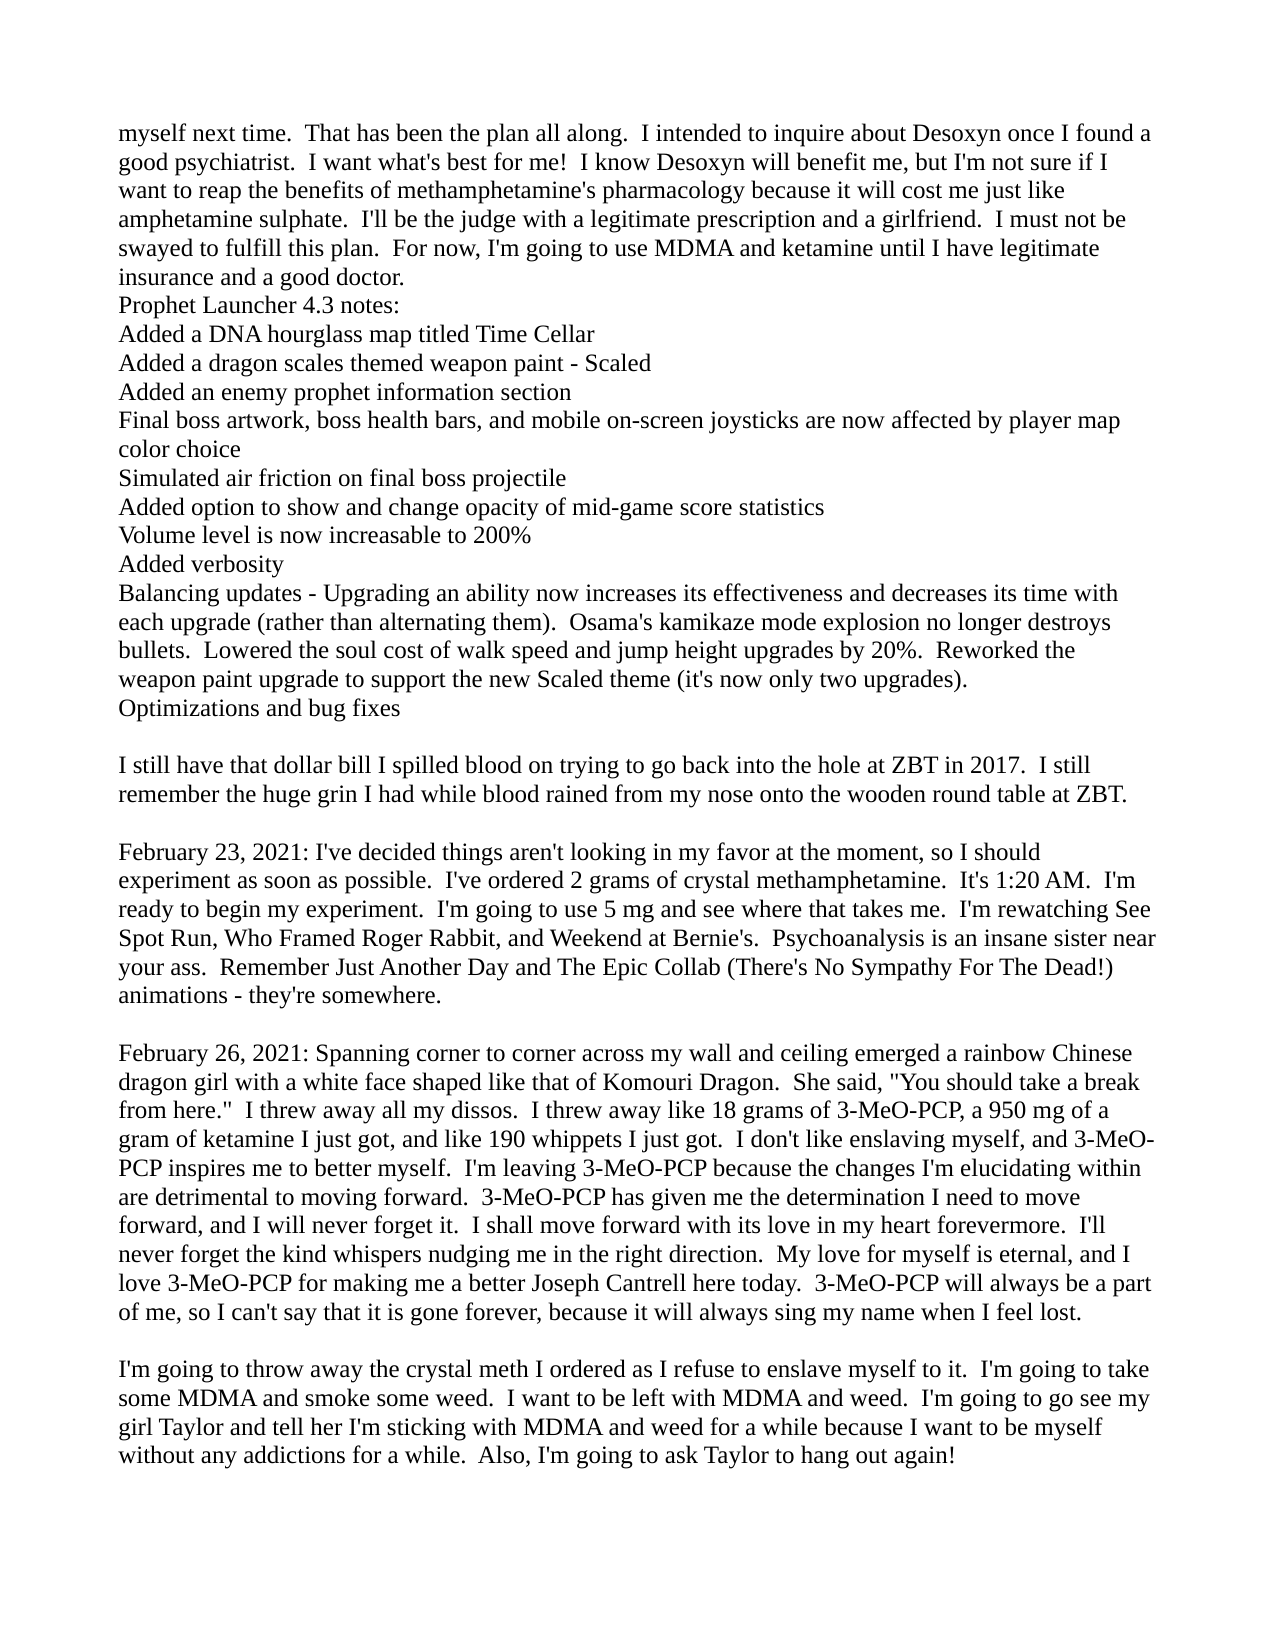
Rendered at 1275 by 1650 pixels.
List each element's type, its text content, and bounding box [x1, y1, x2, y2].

text Volume level is now increasable to 200% [118, 521, 1157, 549]
text I'm going to throw away the crystal meth I ordered as I refuse to enslave myself to it. I'm going to take some MDMA and smoke some weed. I want to be left with MDMA and weed. I'm going to go see my girl Taylor and tell her I'm sticking with MDMA and weed for a while because I want to be myself without any addictions for a while. Also, I'm going to ask Taylor to hang out again! [118, 1354, 1157, 1469]
text Optimizations and bug fixes [118, 693, 1157, 722]
text Added a DNA hourglass map titled Time Cellar [118, 319, 1157, 348]
text Prophet Launcher 4.3 notes: [118, 291, 1157, 319]
text myself next time. That has been the plan all along. I intended to inquire about Desoxyn once I found a good psychiatrist. I want what's best for me! I know Desoxyn will benefit me, but I'm not sure if I want to reap the benefits of methamphetamine's pharmacology because it will cost me just like amphetamine sulphate. I'll be the judge with a legitimate prescription and a girlfriend. I must not be swayed to fulfill this plan. For now, I'm going to use MDMA and ketamine until I have legitimate insurance and a good doctor. [118, 118, 1157, 291]
text February 26, 2021: Spanning corner to corner across my wall and ceiling emerged a rainbow Chinese dragon girl with a white face shaped like that of Komouri Dragon. She said, "You should take a break from here." I threw away all my dissos. I threw away like 18 grams of 3-MeO-PCP, a 950 mg of a gram of ketamine I just got, and like 190 whippets I just got. I don't like enslaving myself, and 3-MeO-PCP inspires me to better myself. I'm leaving 3-MeO-PCP because the changes I'm elucidating within are detrimental to moving forward. 3-MeO-PCP has given me the determination I need to move forward, and I will never forget it. I shall move forward with its love in my heart forevermore. I'll never forget the kind whispers nudging me in the right direction. My love for myself is eternal, and I love 3-MeO-PCP for making me a better Joseph Cantrell here today. 3-MeO-PCP will always be a part of me, so I can't say that it is gone forever, because it will always sing my name when I feel lost. [118, 1038, 1157, 1326]
text Balancing updates - Upgrading an ability now increases its effectiveness and decreases its time with each upgrade (rather than alternating them). Osama's kamikaze mode explosion no longer destroys bullets. Lowered the soul cost of walk speed and jump height upgrades by 20%. Reworked the weapon paint upgrade to support the new Scaled theme (it's now only two upgrades). [118, 578, 1157, 693]
text Added option to show and change opacity of mid-game score statistics [118, 492, 1157, 521]
text Added verbosity [118, 549, 1157, 578]
text Added an enemy prophet information section [118, 377, 1157, 406]
text Final boss artwork, boss health bars, and mobile on-screen joysticks are now affected by player map color choice [118, 406, 1157, 463]
text Added a dragon scales themed weapon paint - Scaled [118, 348, 1157, 377]
text Simulated air friction on final boss projectile [118, 463, 1157, 492]
text I still have that dollar bill I spilled blood on trying to go back into the hole at ZBT in 2017. I still remember the huge grin I had while blood rained from my nose onto the wooden round table at ZBT. [118, 751, 1157, 808]
text February 23, 2021: I've decided things aren't looking in my favor at the moment, so I should experiment as soon as possible. I've ordered 2 grams of crystal methamphetamine. It's 1:20 AM. I'm ready to begin my experiment. I'm going to use 5 mg and see where that takes me. I'm rewatching See Spot Run, Who Framed Roger Rabbit, and Weekend at Bernie's. Psychoanalysis is an insane sister near your ass. Remember Just Another Day and The Epic Collab (There's No Sympathy For The Dead!) animations - they're somewhere. [118, 837, 1157, 1009]
